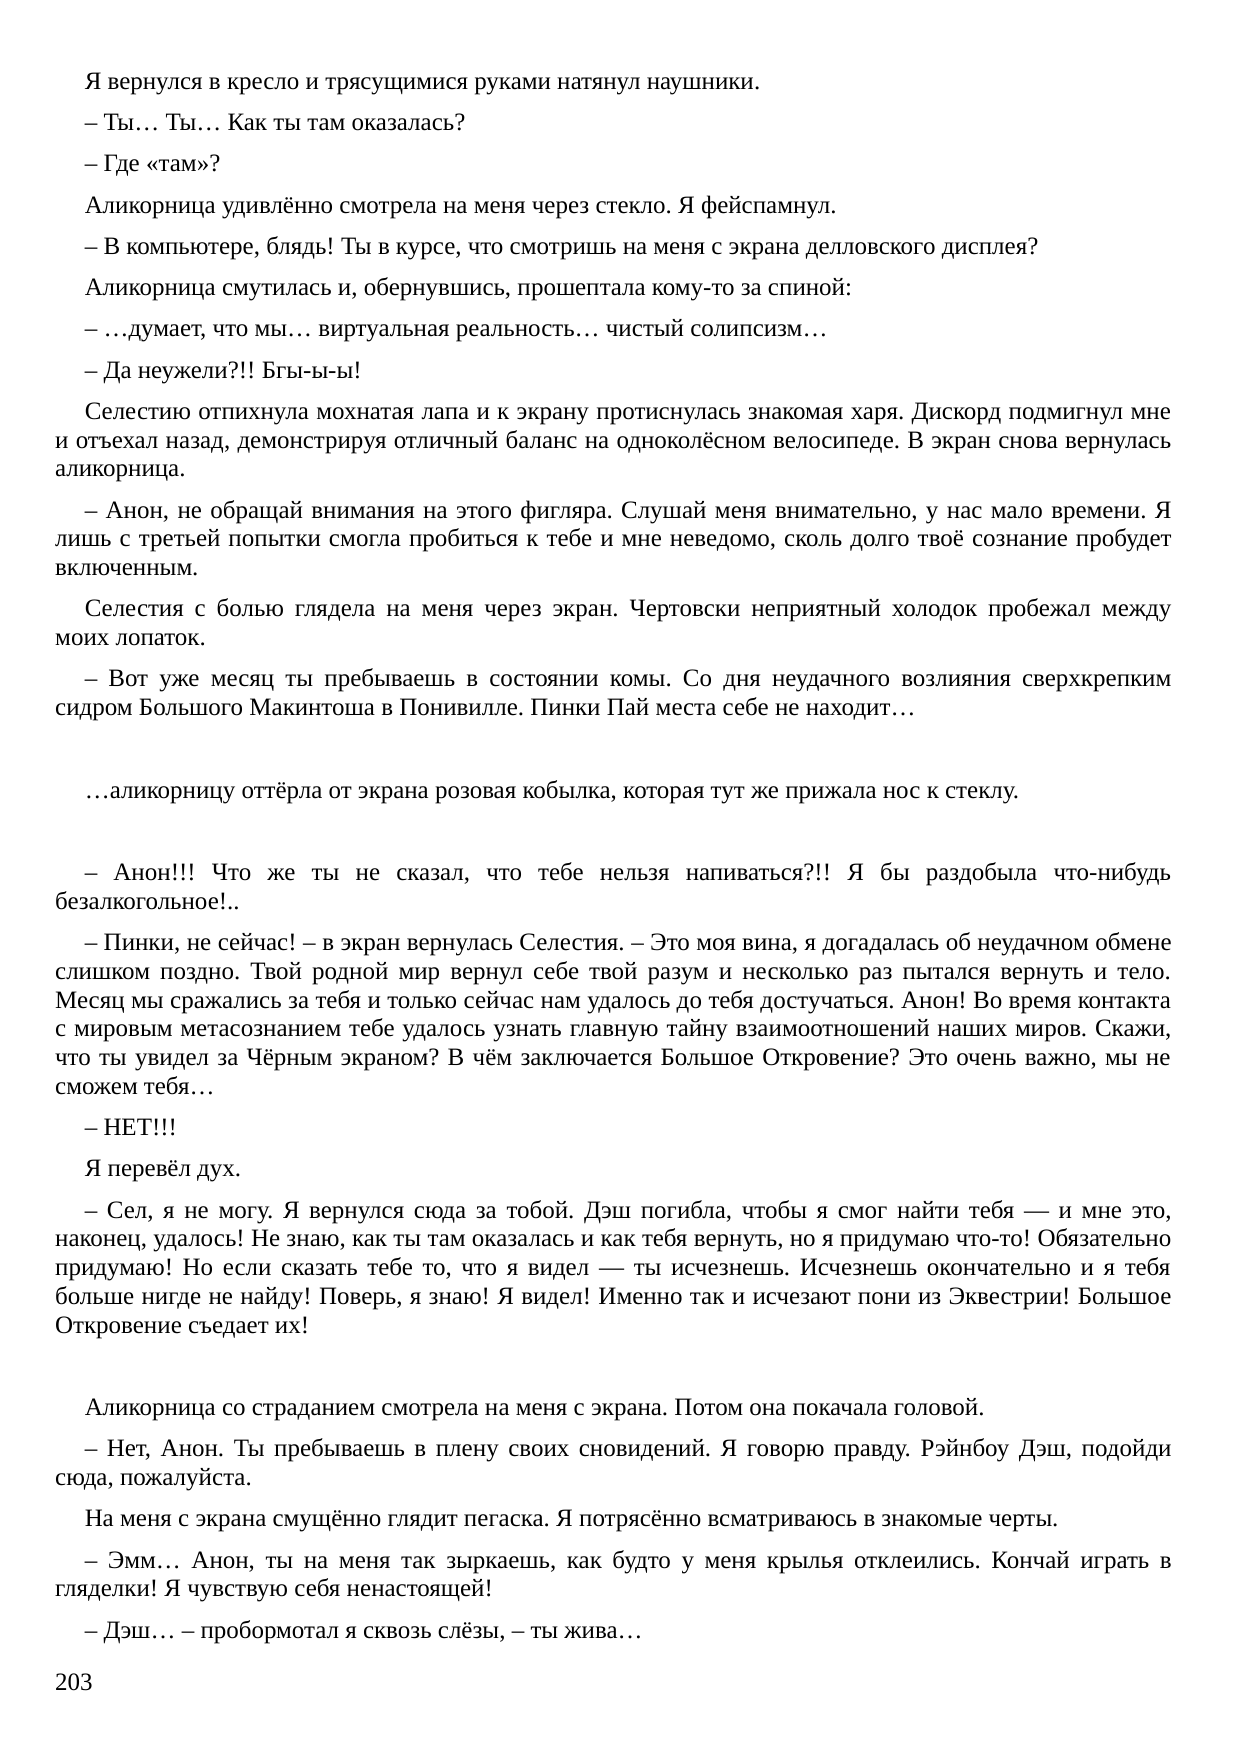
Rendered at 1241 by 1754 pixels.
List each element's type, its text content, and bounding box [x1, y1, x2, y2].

text – Эмм… Анон, ты на меня так зыркаешь, как будто у меня крылья отклеились. Кончай играть в гляделки! Я чувствую себя ненастоящей! [55, 1545, 1173, 1602]
text – Сел, я не могу. Я вернулся сюда за тобой. Дэш погибла, чтобы я смог найти тебя — и мне это, наконец, удалось! Не знаю, как ты там оказалась и как тебя вернуть, но я придумаю что-то! Обязательно придумаю! Но если сказать тебе то, что я видел — ты исчезнешь. Исчезнешь окончательно и я тебя больше нигде не найду! Поверь, я знаю! Я видел! Именно так и исчезают пони из Эквестрии! Большое Откровение съедает их! [55, 1195, 1173, 1338]
text – НЕТ!!! [55, 1112, 1173, 1141]
text Я вернулся в кресло и трясущимися руками натянул наушники. [55, 66, 1173, 95]
text …аликорницу оттёрла от экрана розовая кобылка, которая тут же прижала нос к стеклу. [55, 775, 1173, 803]
text Селестия с болью глядела на меня через экран. Чертовски неприятный холодок пробежал между моих лопаток. [55, 593, 1173, 651]
text Аликорница со страданием смотрела на меня с экрана. Потом она покачала головой. [55, 1392, 1173, 1421]
text – Дэш… – пробормотал я сквозь слёзы, – ты жива… [55, 1615, 1173, 1643]
text – Нет, Анон. Ты пребываешь в плену своих сновидений. Я говорю правду. Рэйнбоу Дэш, подойди сюда, пожалуйста. [55, 1433, 1173, 1491]
text – В компьютере, блядь! Ты в курсе, что смотришь на меня с экрана делловского дисплея? [55, 231, 1173, 260]
text Селестию отпихнула мохнатая лапа и к экрану протиснулась знакомая харя. Дискорд подмигнул мне и отъехал назад, демонстрируя отличный баланс на одноколёсном велосипеде. В экран снова вернулась аликорница. [55, 396, 1173, 482]
text – Где «там»? [55, 148, 1173, 177]
text – Вот уже месяц ты пребываешь в состоянии комы. Со дня неудачного возлияния сверхкрепким сидром Большого Макинтоша в Понивилле. Пинки Пай места себе не находит… [55, 663, 1173, 721]
text – Да неужели?!! Бгы-ы-ы! [55, 355, 1173, 383]
text – Анон, не обращай внимания на этого фигляра. Слушай меня внимательно, у нас мало времени. Я лишь с третьей попытки смогла пробиться к тебе и мне неведомо, сколь долго твоё сознание пробудет включенным. [55, 495, 1173, 581]
text – …думает, что мы… виртуальная реальность… чистый солипсизм… [55, 313, 1173, 342]
text Аликорница смутилась и, обернувшись, прошептала кому-то за спиной: [55, 272, 1173, 301]
text – Анон!!! Что же ты не сказал, что тебе нельзя напиваться?!! Я бы раздобыла что-нибудь безалкогольное!.. [55, 857, 1173, 915]
text Аликорница удивлённо смотрела на меня через стекло. Я фейспамнул. [55, 190, 1173, 218]
text – Ты… Ты… Как ты там оказалась? [55, 107, 1173, 136]
text – Пинки, не сейчас! – в экран вернулась Селестия. – Это моя вина, я догадалась об неудачном обмене слишком поздно. Твой родной мир вернул себе твой разум и несколько раз пытался вернуть и тело. Месяц мы сражались за тебя и только сейчас нам удалось до тебя достучаться. Анон! Во время контакта с мировым метасознанием тебе удалось узнать главную тайну взаимоотношений наших миров. Скажи, что ты увидел за Чёрным экраном? В чём заключается Большое Откровение? Это очень важно, мы не сможем тебя… [55, 927, 1173, 1100]
text Я перевёл дух. [55, 1153, 1173, 1182]
text На меня с экрана смущённо глядит пегаска. Я потрясённо всматриваюсь в знакомые черты. [55, 1503, 1173, 1532]
